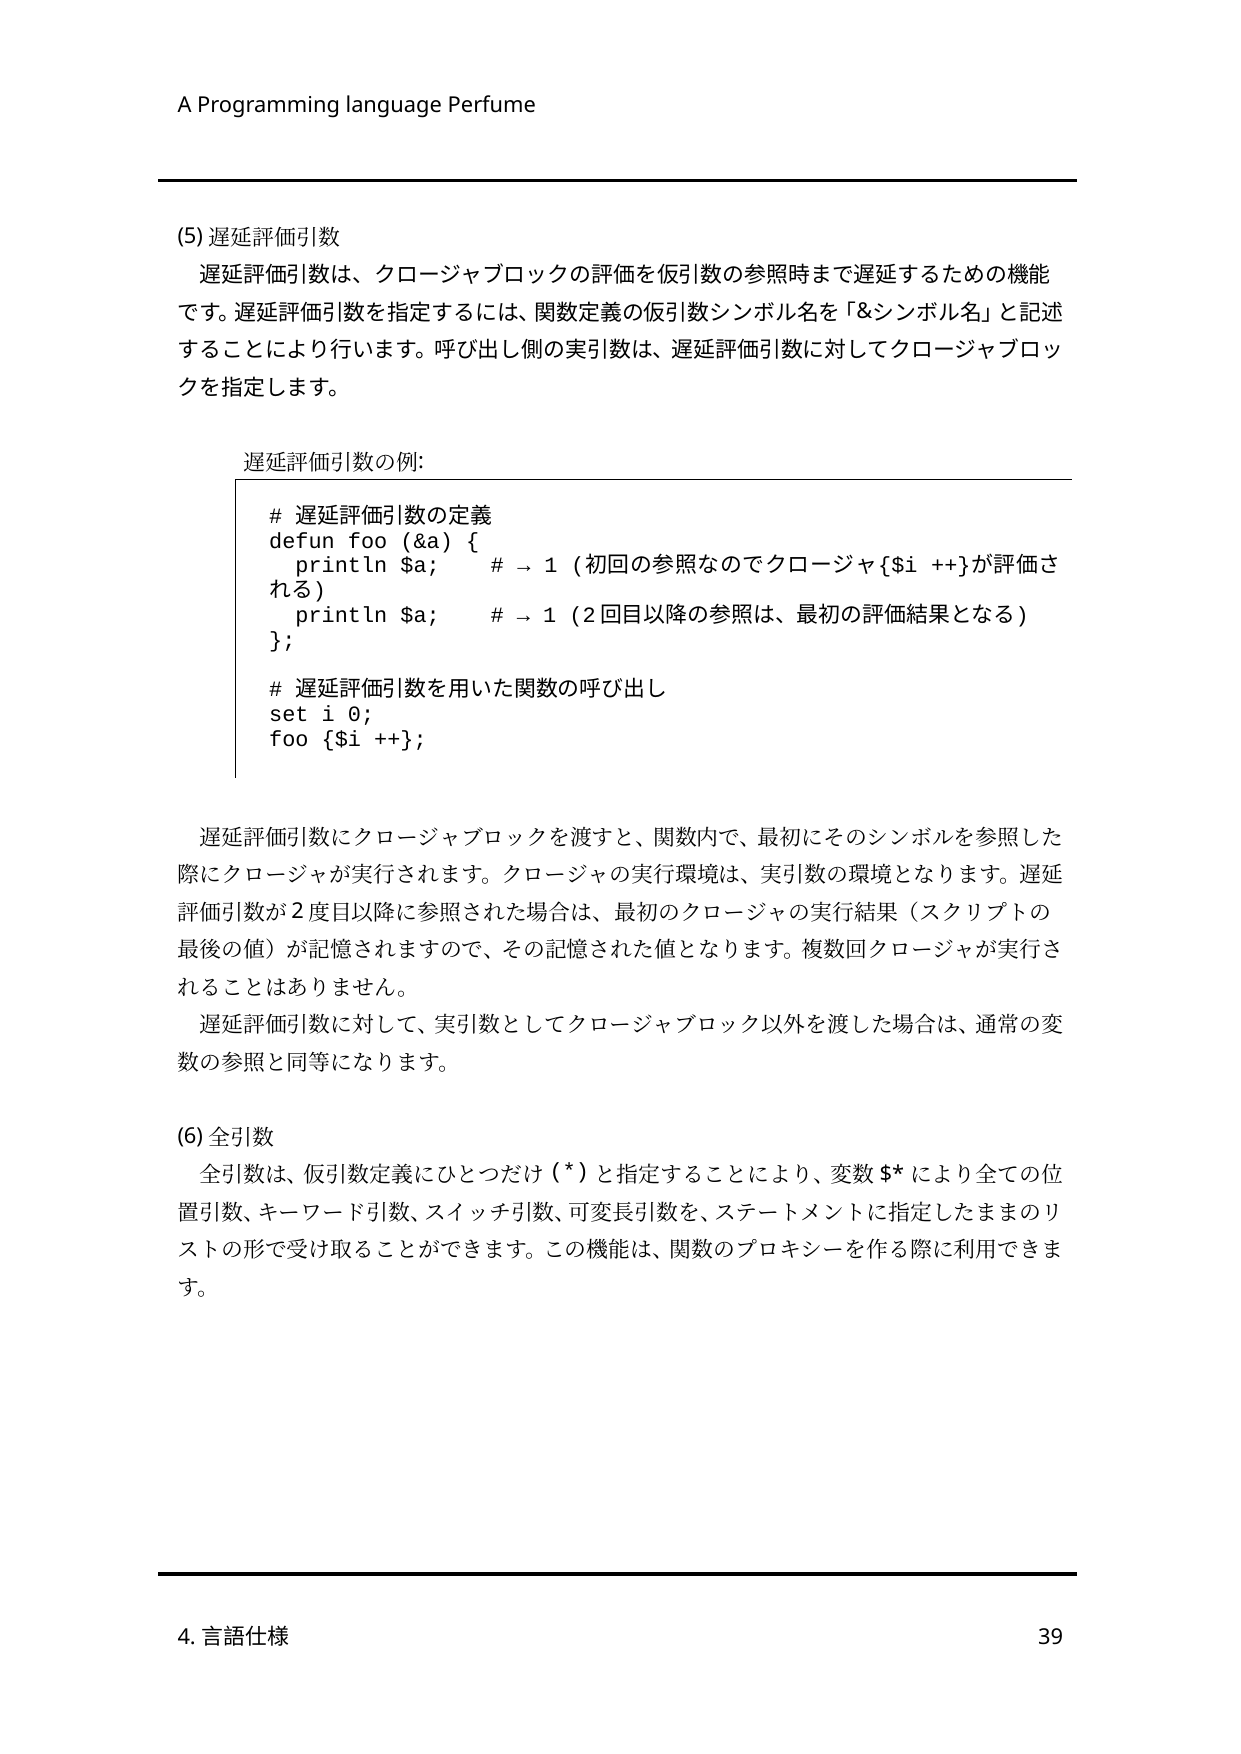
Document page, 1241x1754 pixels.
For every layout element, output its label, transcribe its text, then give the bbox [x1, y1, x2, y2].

text 遅延評価引数は、クロージャブロックの評価を仮引数の参照時まで遅延するための機能です。遅延評価引数を指定するには、関数定義の仮引数シンボル名を「&シンボル名」と記述することにより行います。呼び出し側の実引数は、遅延評価引数に対してクロージャブロックを指定します。 [177, 254, 1063, 404]
table_header # 遅延評価引数の定義 defun foo (&a) { println $a; # → 1 (初回の参照なのでクロージャ{$i ++}が評価される) println $a; # → 1 (2回目以降の参照は、最初の評価結果となる) }; # 遅延評価引数を用いた関数の呼び出し set i 0; foo {$i ++}; [236, 480, 1072, 778]
text 遅延評価引数に対して、実引数としてクロージャブロック以外を渡した場合は、通常の変数の参照と同等になります。 [177, 1004, 1063, 1079]
text (6) 全引数 [177, 1117, 1063, 1154]
text 遅延評価引数にクロージャブロックを渡すと、関数内で、最初にそのシンボルを参照した際にクロージャが実行されます。クロージャの実行環境は、実引数の環境となります。遅延評価引数が2度目以降に参照された場合は、最初のクロージャの実行結果（スクリプトの最後の値）が記憶されますので、その記憶された値となります。複数回クロージャが実行されることはありません。 [177, 817, 1063, 1004]
text (5) 遅延評価引数 [177, 217, 1063, 254]
text 全引数は、仮引数定義にひとつだけ (*) と指定することにより、変数 $* により全ての位置引数、キーワード引数、スイッチ引数、可変長引数を、ステートメントに指定したままのリストの形で受け取ることができます。この機能は、関数のプロキシーを作る際に利用できます。 [177, 1154, 1063, 1304]
text 遅延評価引数の例: [243, 442, 1063, 479]
